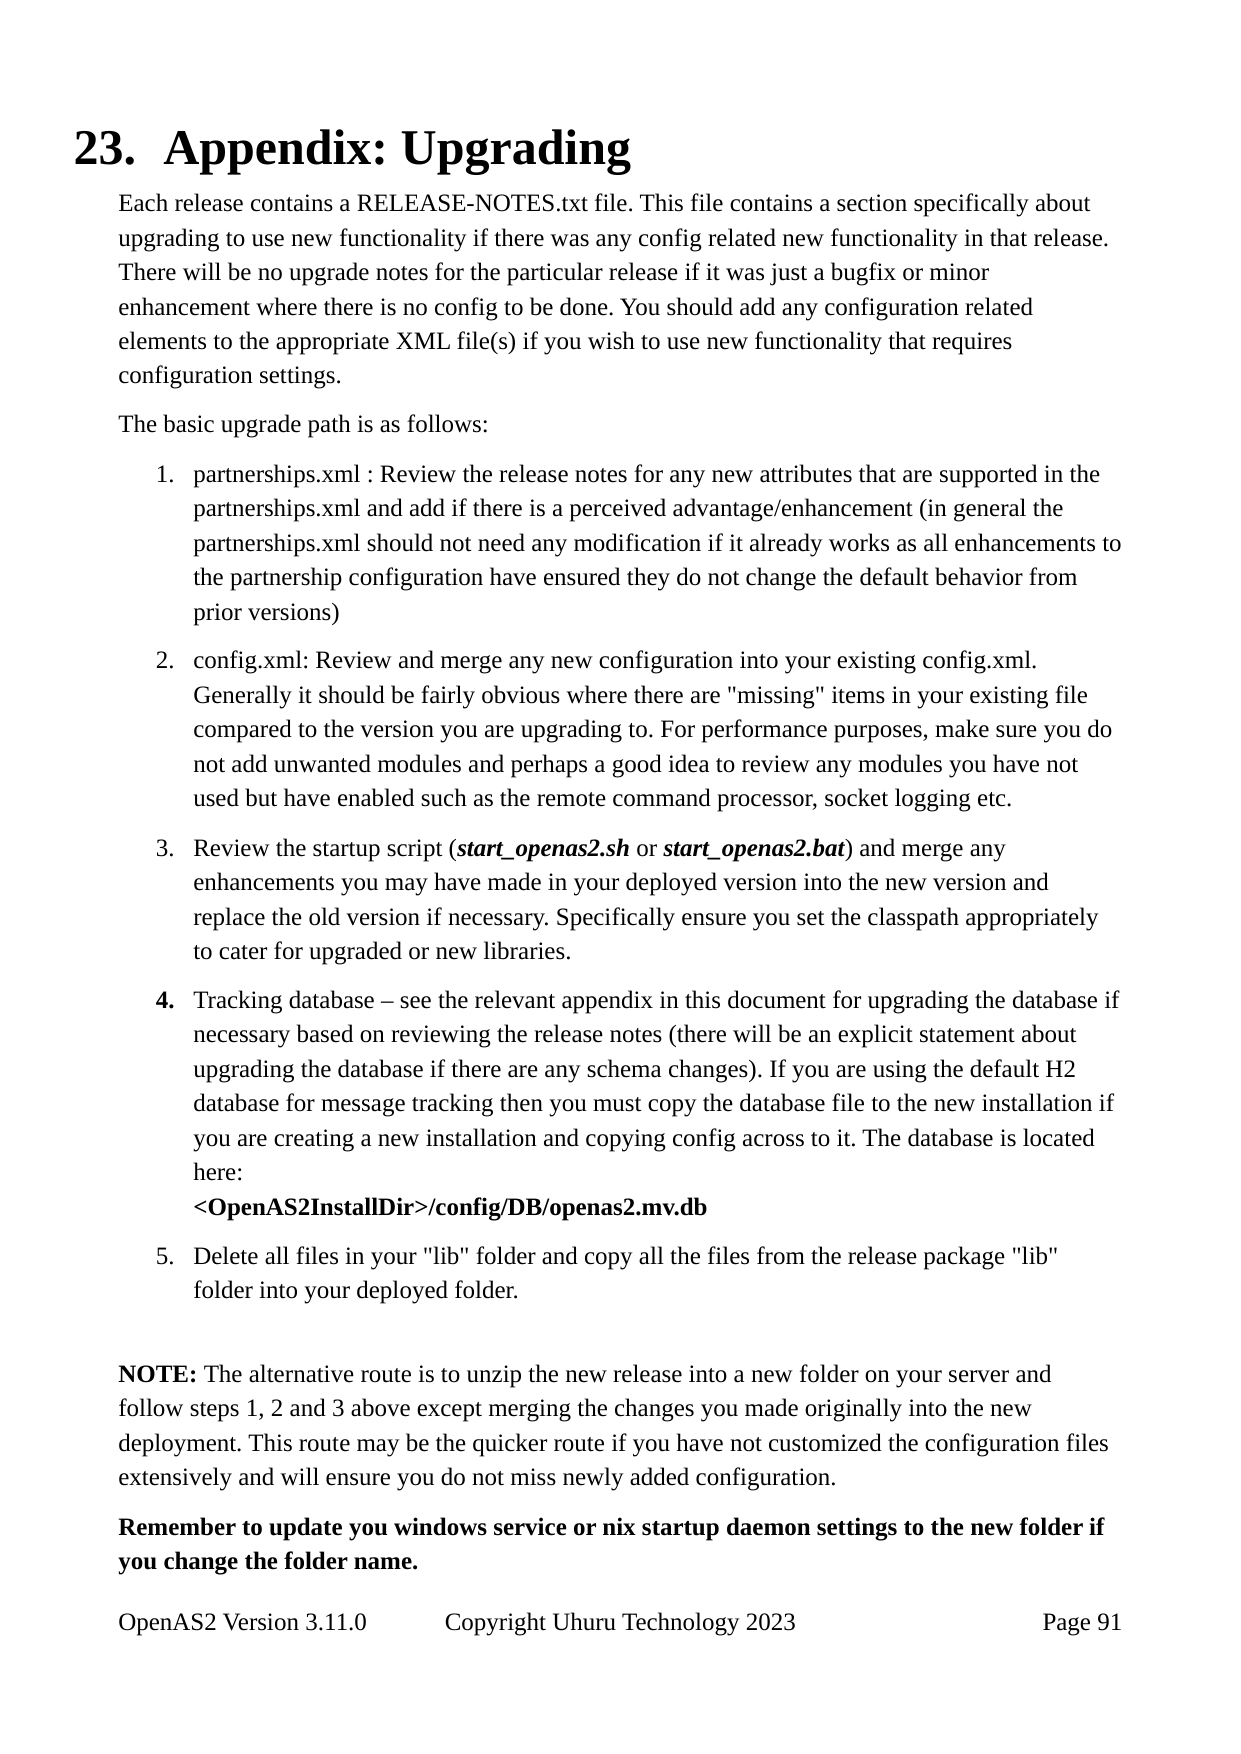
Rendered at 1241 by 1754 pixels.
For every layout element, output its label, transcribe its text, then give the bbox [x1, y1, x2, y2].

text Each release contains a RELEASE-NOTES.txt file. This file contains a section specifically about upgrading to use new functionality if there was any config related new functionality in that release. There will be no upgrade notes for the particular release if it was just a bugfix or minor enhancement where there is no config to be done. You should add any configuration related elements to the appropriate XML file(s) if you wish to use new functionality that requires configuration settings. [118, 188, 1122, 389]
list partnerships.xml : Review the release notes for any new attributes that are supported in the partnerships.xml and add if there is a perceived advantage/enhancement (in general the partnerships.xml should not need any modification if it already works as all enhancements to the partnership configuration have ensured they do not change the default behavior from prior versions) [156, 459, 1122, 625]
text The basic upgrade path is as follows: [118, 409, 1122, 438]
text NOTE: The alternative route is to unzip the new release into a new folder on your server and follow steps 1, 2 and 3 above except merging the changes you made originally into the new deployment. This route may be the quicker route if you have not customized the configuration files extensively and will ensure you do not miss newly added configuration. [118, 1359, 1122, 1491]
subtitle Appendix: Upgrading [73, 118, 1122, 176]
list Delete all files in your "lib" folder and copy all the files from the release package "lib" folder into your deployed folder. [156, 1241, 1122, 1339]
list config.xml: Review and merge any new configuration into your existing config.xml. Generally it should be fairly obvious where there are "missing" items in your existing file compared to the version you are upgrading to. For performance purposes, make sure you do not add unwanted modules and perhaps a good idea to review any modules you have not used but have enabled such as the remote command processor, socket logging etc. [156, 646, 1122, 812]
list Tracking database – see the relevant appendix in this document for upgrading the database if necessary based on reviewing the release notes (there will be an explicit statement about upgrading the database if there are any schema changes). If you are using the default H2 database for message tracking then you must copy the database file to the new installation if you are creating a new installation and copying config across to it. The database is located here: <OpenAS2InstallDir>/config/DB/openas2.mv.db [156, 985, 1122, 1221]
list Review the startup script (start_openas2.sh or start_openas2.bat) and merge any enhancements you may have made in your deployed version into the new version and replace the old version if necessary. Specifically ensure you set the classpath appropriately to cater for upgraded or new libraries. [156, 833, 1122, 965]
text Remember to update you windows service or nix startup daemon settings to the new folder if you change the folder name. [118, 1512, 1122, 1575]
